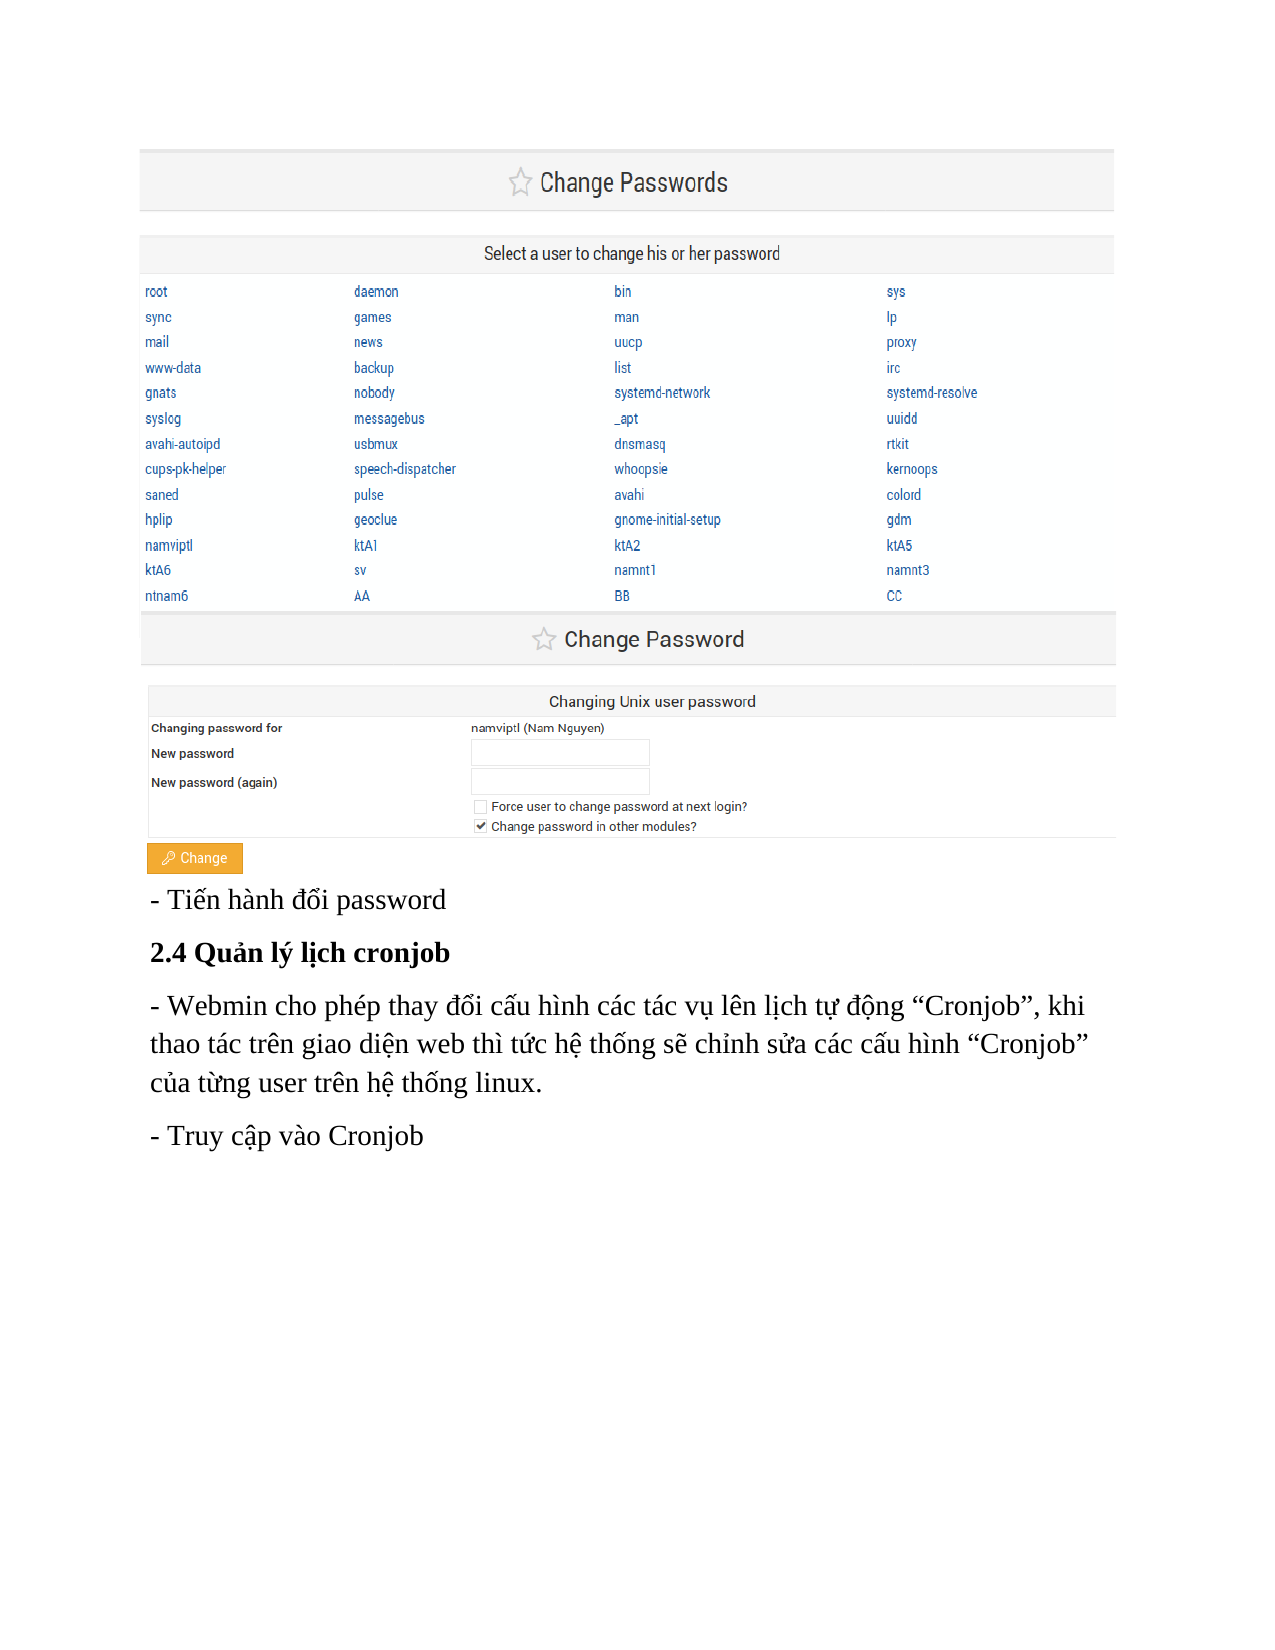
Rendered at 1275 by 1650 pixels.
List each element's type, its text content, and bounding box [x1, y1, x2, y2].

text 2.4 Quản lý lịch cronjob [150, 935, 1125, 968]
text - Tiến hành đổi password [150, 858, 1125, 915]
text - Truy cập vào Cronjob [150, 1118, 1125, 1152]
text - Webmin cho phép thay đổi cấu hình các tác vụ lên lịch tự động “Cronjob”, khi thao tác trên giao diện web thì tức hệ thống sẽ chỉnh sửa các cấu hình “Cronjob” của từng user trên hệ thống linux. [150, 988, 1125, 1099]
